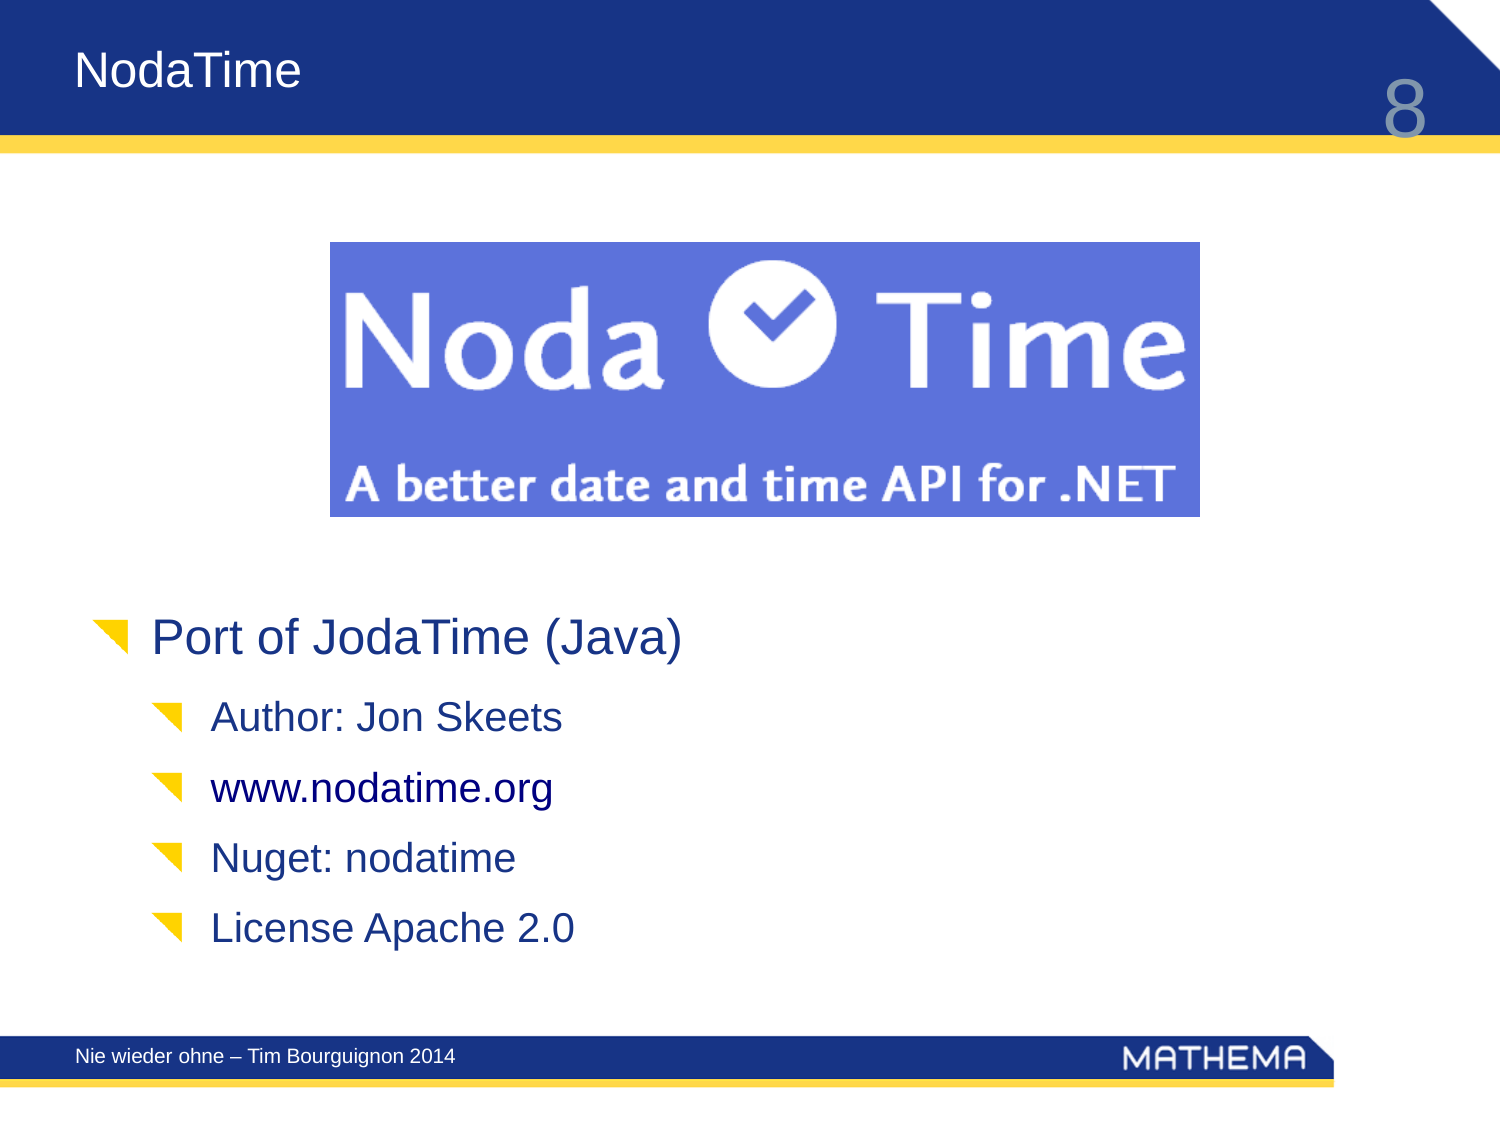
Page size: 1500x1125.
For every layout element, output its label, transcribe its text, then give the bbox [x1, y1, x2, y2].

title NodaTime [73, 40, 1276, 100]
list Port of JodaTime (Java) Author: Jon Skeets www.nodatime.org Nuget: nodatime License Apache 2.0 [92, 267, 1386, 1033]
picture [0, 0, 1500, 1125]
